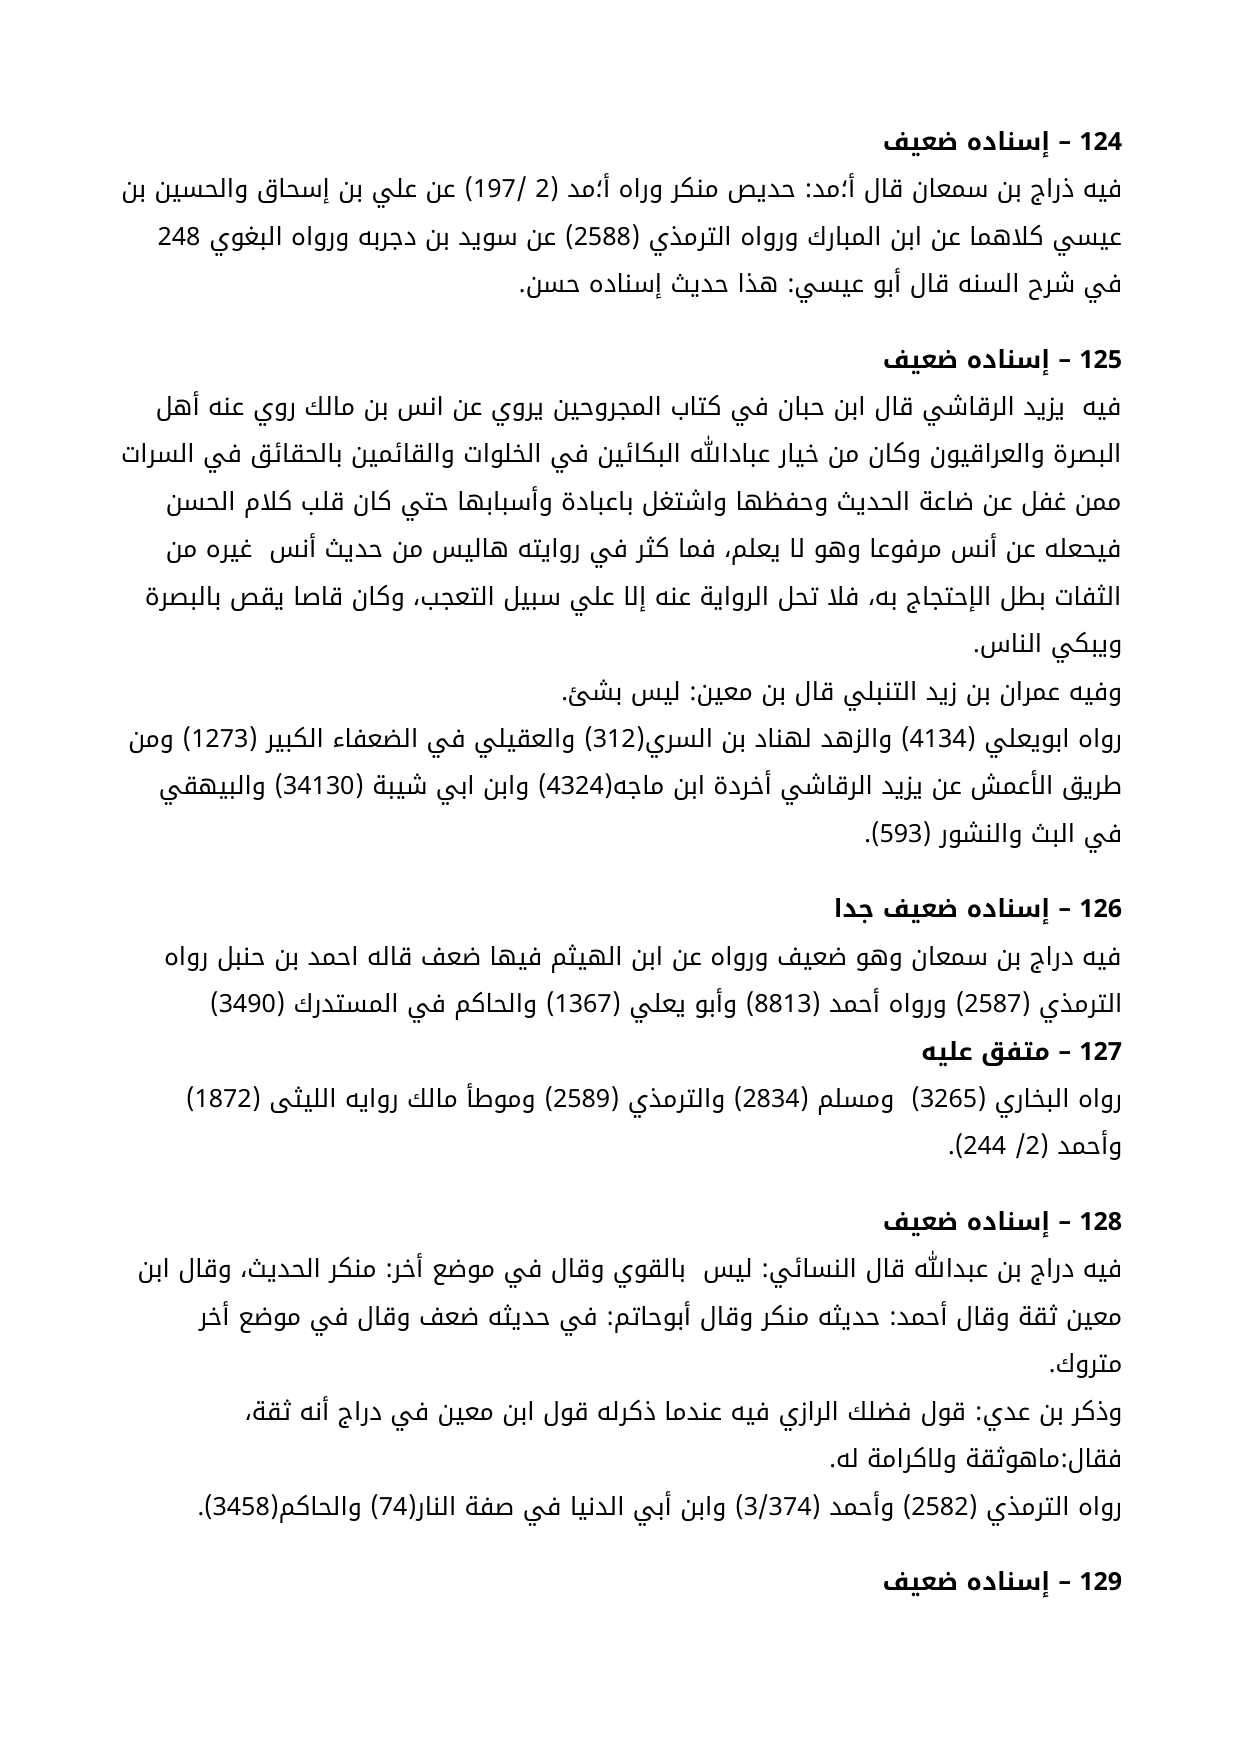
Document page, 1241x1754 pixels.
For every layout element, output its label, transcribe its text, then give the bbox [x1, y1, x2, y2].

text 129 – إسناده ضعيف [118, 1558, 1122, 1606]
text رواه البخاري (3265) ومسلم (2834) والترمذي (2589) وموطأ مالك روايه الليثى (1872) وأحمد (2/ 244). [118, 1075, 1122, 1170]
text فيه دراج بن سمعان وهو ضعيف ورواه عن ابن الهيثم فيها ضعف قاله احمد بن حنبل رواه الترمذي (2587) ورواه أحمد (8813) وأبو يعلي (1367) والحاكم في المستدرك (3490) [118, 933, 1122, 1028]
text 128 – إسناده ضعيف [118, 1198, 1122, 1246]
text وفيه عمران بن زيد التنبلي قال بن معين: ليس بشئ. [118, 668, 1122, 715]
text وذكر بن عدي: قول فضلك الرازي فيه عندما ذكرله قول ابن معين في دراج أنه ثقة، فقال:ماهوثقة ولاكرامة له. [118, 1388, 1122, 1483]
text رواه الترمذي (2582) وأحمد (3/374) وابن أبي الدنيا في صفة النار(74) والحاكم(3458). [118, 1483, 1122, 1530]
text فيه ذراج بن سمعان قال أ؛مد: حديص منكر وراه أ؛مد (2 /197) عن علي بن إسحاق والحسين بن عيسي كلاهما عن ابن المبارك ورواه الترمذي (2588) عن سويد بن دجربه ورواه البغوي 248 في شرح السنه قال أبو عيسي: هذا حديث إسناده حسن. [118, 166, 1122, 308]
text فيه دراج بن عبدالله قال النسائي: ليس بالقوي وقال في موضع أخر: منكر الحديث، وقال ابن معين ثقة وقال أحمد: حديثه منكر وقال أبوحاتم: في حديثه ضعف وقال في موضع أخر متروك. [118, 1246, 1122, 1388]
text 124 – إسناده ضعيف [118, 118, 1122, 166]
text فيه يزيد الرقاشي قال ابن حبان في كتاب المجروحين يروي عن انس بن مالك روي عنه أهل البصرة والعراقيون وكان من خيار عبادالله البكائين في الخلوات والقائمين بالحقائق في السرات ممن غفل عن ضاعة الحديث وحفظها واشتغل باعبادة وأسبابها حتي كان قلب كلام الحسن فيحعله عن أنس مرفوعا وهو لا يعلم، فما كثر في روايته هاليس من حديث أنس غيره من الثفات بطل الإحتجاج به، فلا تحل الرواية عنه إلا علي سبيل التعجب، وكان قاصا يقص بالبصرة ويبكي الناس. [118, 383, 1122, 668]
text 127 – متفق عليه [118, 1028, 1122, 1075]
text 125 – إسناده ضعيف [118, 336, 1122, 383]
text 126 – إسناده ضعيف جدا [118, 886, 1122, 933]
text رواه ابويعلي (4134) والزهد لهناد بن السري(312) والعقيلي في الضعفاء الكبير (1273) ومن طريق الأعمش عن يزيد الرقاشي أخردة ابن ماجه(4324) وابن ابي شيبة (34130) والبيهقي في البث والنشور (593). [118, 715, 1122, 857]
